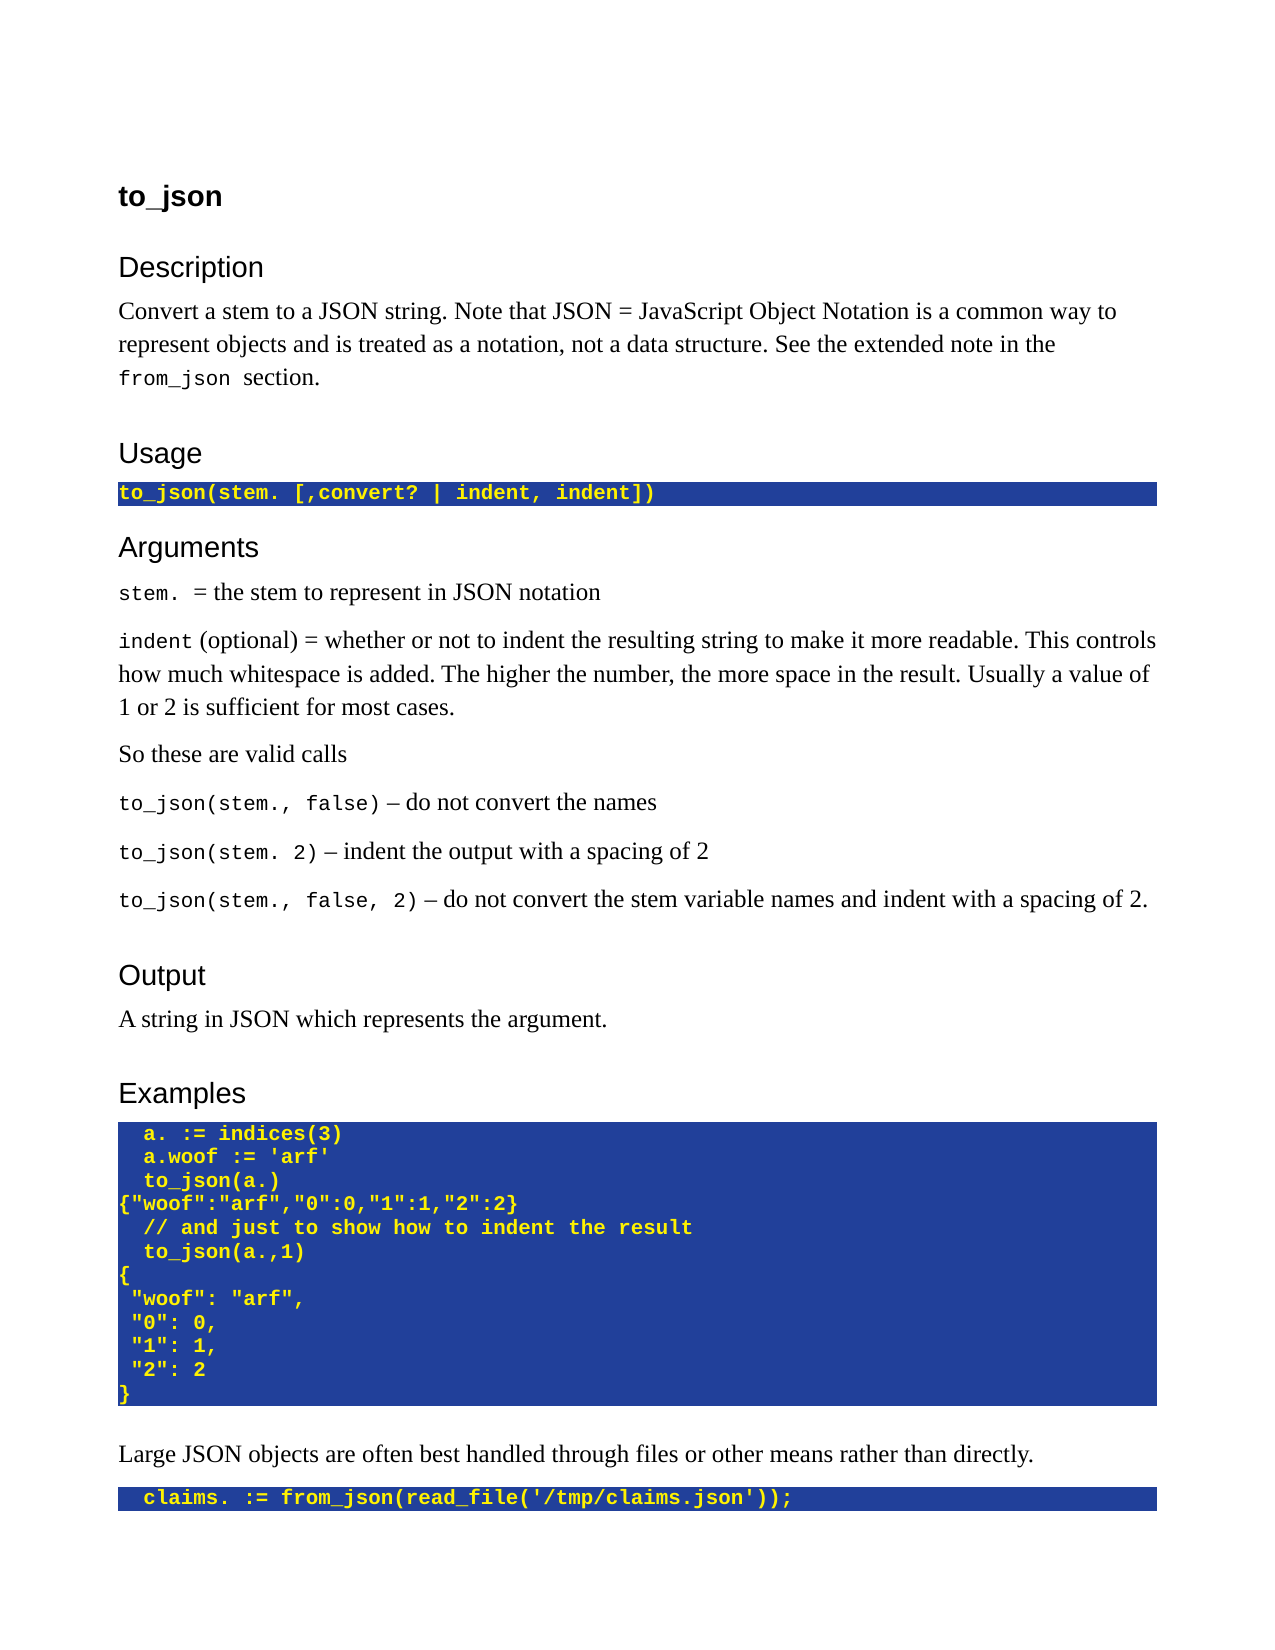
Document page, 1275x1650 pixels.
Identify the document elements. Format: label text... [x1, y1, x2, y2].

text // and just to show how to indent the result [118, 1217, 1157, 1241]
text "2": 2 [118, 1359, 1157, 1383]
text Large JSON objects are often best handled through files or other means rather than directly. [118, 1406, 1157, 1468]
text indent (optional) = whether or not to indent the resulting string to make it more readable. This controls how much whitespace is added. The higher the number, the more space in the result. Usually a value of 1 or 2 is sufficient for most cases. [118, 625, 1157, 721]
text claims. := from_json(read_file('/tmp/claims.json')); [118, 1487, 1157, 1511]
text a.woof := 'arf' [118, 1146, 1157, 1170]
text to_json(stem., false, 2) – do not convert the stem variable names and indent with a spacing of 2. [118, 884, 1157, 914]
text a. := indices(3) [118, 1122, 1157, 1146]
text to_json(stem. [,convert? | indent, indent]) [118, 482, 1157, 506]
subtitle to_json [118, 179, 1157, 213]
text "1": 1, [118, 1335, 1157, 1359]
text A string in JSON which represents the argument. [118, 1004, 1157, 1033]
text { [118, 1264, 1157, 1288]
text "0": 0, [118, 1312, 1157, 1335]
text {"woof":"arf","0":0,"1":1,"2":2} [118, 1193, 1157, 1217]
subtitle Arguments [118, 531, 1157, 564]
text to_json(a.) [118, 1170, 1157, 1193]
text to_json(stem., false) – do not convert the names [118, 787, 1157, 817]
subtitle Usage [118, 436, 1157, 469]
text stem. = the stem to represent in JSON notation [118, 577, 1157, 606]
text So these are valid calls [118, 739, 1157, 768]
text to_json(a.,1) [118, 1241, 1157, 1264]
text } [118, 1383, 1157, 1406]
text to_json(stem. 2) – indent the output with a spacing of 2 [118, 836, 1157, 865]
text Convert a stem to a JSON string. Note that JSON = JavaScript Object Notation is a common way to represent objects and is treated as a notation, not a data structure. See the extended note in the from_json section. [118, 296, 1157, 392]
subtitle Output [118, 958, 1157, 991]
subtitle Examples [118, 1076, 1157, 1110]
text "woof": "arf", [118, 1288, 1157, 1312]
subtitle Description [118, 250, 1157, 284]
